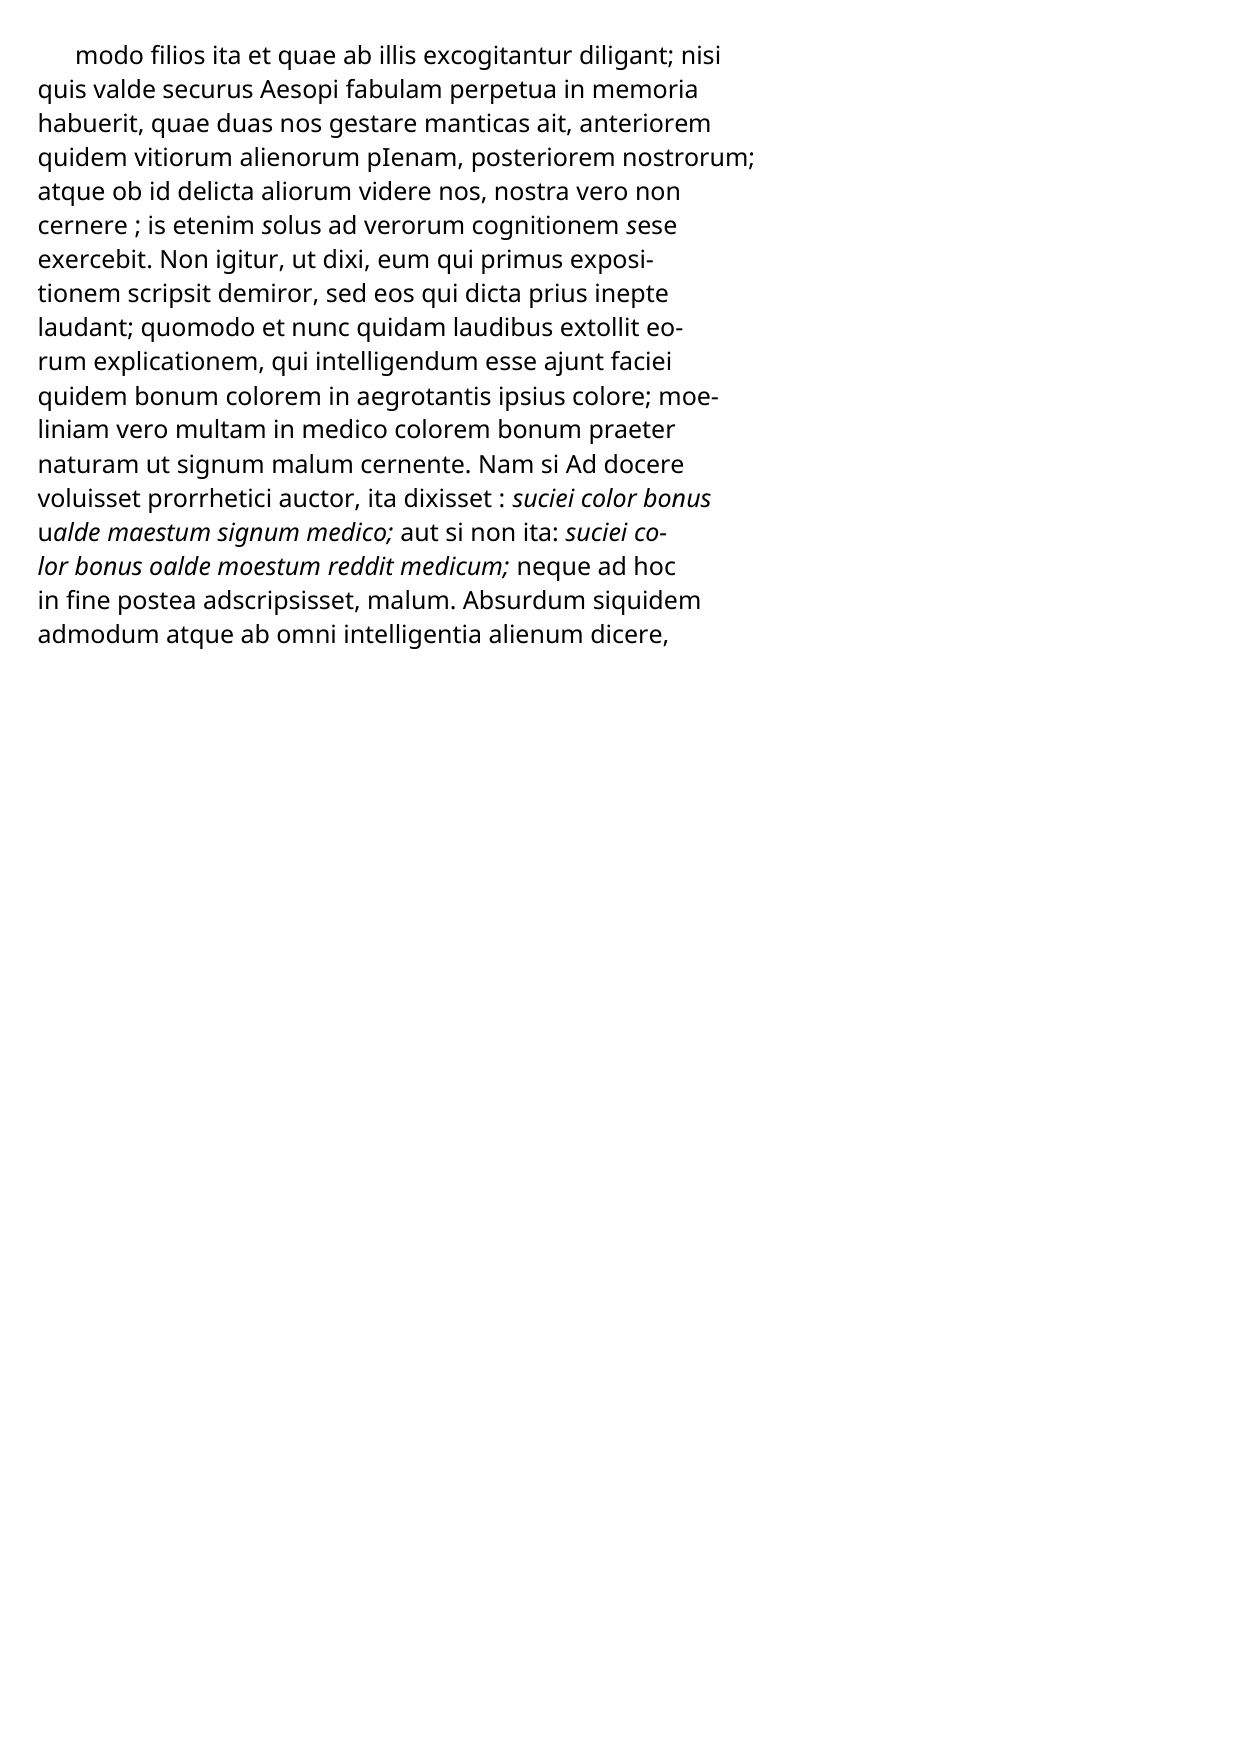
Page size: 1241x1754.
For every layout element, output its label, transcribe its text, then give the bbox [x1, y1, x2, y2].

text modo filios ita et quae ab illis excogitantur diligant; nisi quis valde securus Aesopi fabulam perpetua in memoria habuerit, quae duas nos gestare manticas ait, anteriorem quidem vitiorum alienorum pIenam, posteriorem nostrorum; atque ob id delicta aliorum videre nos, nostra vero non cernere ; is etenim solus ad verorum cognitionem sese exercebit. Non igitur, ut dixi, eum qui primus exposi- tionem scripsit demiror, sed eos qui dicta prius inepte laudant; quomodo et nunc quidam laudibus extollit eo- rum explicationem, qui intelligendum esse ajunt faciei quidem bonum colorem in aegrotantis ipsius colore; moe- liniam vero multam in medico colorem bonum praeter naturam ut signum malum cernente. Nam si Ad docere voluisset prorrhetici auctor, ita dixisset : suciei color bonus ualde maestum signum medico; aut si non ita: suciei co- lor bonus oalde moestum reddit medicum; neque ad hoc in fine postea adscripsisset, malum. Absurdum siquidem admodum atque ab omni intelligentia alienum dicere, [37, 37, 1203, 651]
